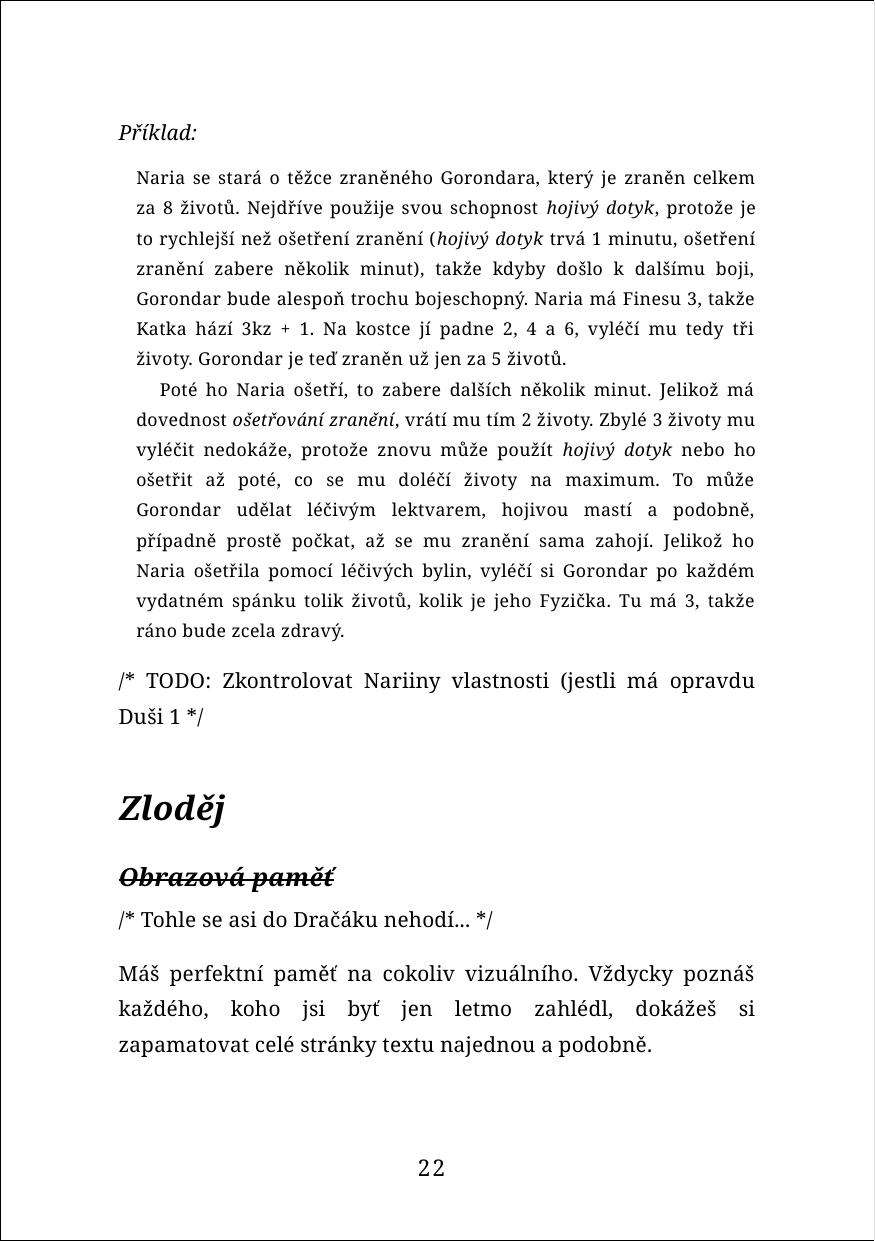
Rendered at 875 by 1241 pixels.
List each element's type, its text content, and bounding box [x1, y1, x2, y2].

subtitle Zloděj [118, 785, 756, 830]
text Máš perfektní paměť na cokoliv vizuálního. Vždycky poznáš každého, koho jsi byť jen letmo zahlédl, dokážeš si zapamatovat celé stránky textu najednou a podobně. [118, 959, 756, 1058]
text Příklad: [118, 118, 756, 147]
text /* Tohle se asi do Dračáku nehodí... */ [118, 906, 756, 934]
text /* TODO: Zkontrolovat Nariiny vlastnosti (jestli má opravdu Duši 1 */ [118, 667, 756, 731]
subtitle Obrazová paměť [118, 860, 756, 894]
text Naria se stará o těžce zraněného Gorondara, který je zraněn celkem za 8 životů. Nejdříve použije svou schopnost hojivý dotyk, protože je to rychlejší než ošetření zranění (hojivý dotyk trvá 1 minutu, ošetření zranění zabere několik minut), takže kdyby došlo k dalšímu boji, Gorondar bude alespoň trochu bojeschopný. Naria má Finesu 3, takže Katka hází 3kz + 1. Na kostce jí padne 2, 4 a 6, vyléčí mu tedy tři životy. Gorondar je teď zraněn už jen za 5 životů. Poté ho Naria ošetří, to zabere dalších několik minut. Jelikož má dovednost ošetřování zranění, vrátí mu tím 2 životy. Zbylé 3 životy mu vyléčit nedokáže, protože znovu může použít hojivý dotyk nebo ho ošetřit až poté, co se mu doléčí životy na maximum. To může Gorondar udělat léčivým lektvarem, hojivou mastí a podobně, případně prostě počkat, až se mu zranění sama zahojí. Jelikož ho Naria ošetřila pomocí léčivých bylin, vyléčí si Gorondar po každém vydatném spánku tolik životů, kolik je jeho Fyzička. Tu má 3, takže ráno bude zcela zdravý. [136, 166, 756, 643]
